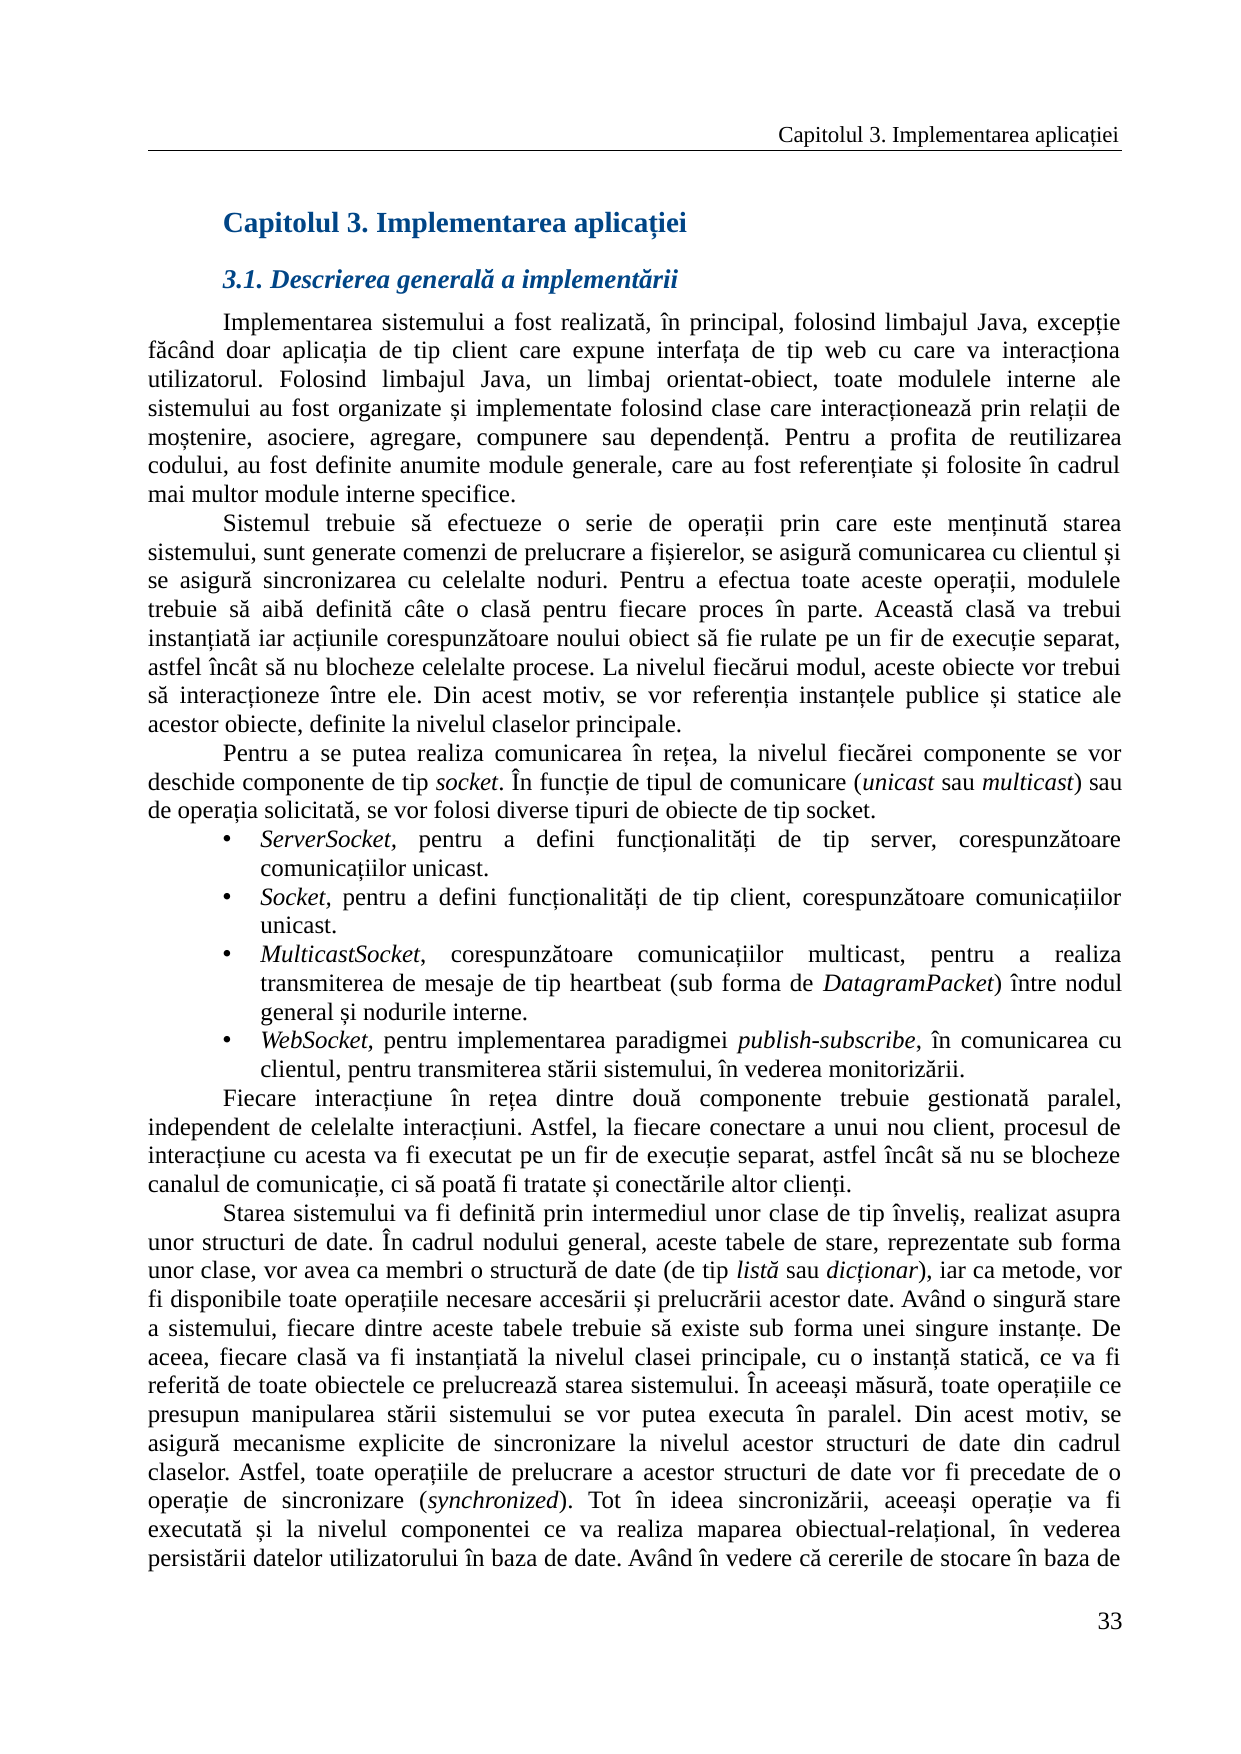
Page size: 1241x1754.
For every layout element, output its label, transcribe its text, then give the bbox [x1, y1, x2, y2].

text Fiecare interacțiune în rețea dintre două componente trebuie gestionată paralel, independent de celelalte interacțiuni. Astfel, la fiecare conectare a unui nou client, procesul de interacțiune cu acesta va fi executat pe un fir de execuție separat, astfel încât să nu se blocheze canalul de comunicație, ci să poată fi tratate și conectările altor clienți. [148, 1083, 1122, 1198]
list ServerSocket, pentru a defini funcționalități de tip server, corespunzătoare comunicațiilor unicast. [223, 824, 1122, 882]
text Implementarea sistemului a fost realizată, în principal, folosind limbajul Java, excepție făcând doar aplicația de tip client care expune interfața de tip web cu care va interacționa utilizatorul. Folosind limbajul Java, un limbaj orientat-obiect, toate modulele interne ale sistemului au fost organizate și implementate folosind clase care interacționează prin relații de moștenire, asociere, agregare, compunere sau dependență. Pentru a profita de reutilizarea codului, au fost definite anumite module generale, care au fost referențiate și folosite în cadrul mai multor module interne specifice. [148, 307, 1122, 508]
list Socket, pentru a defini funcționalități de tip client, corespunzătoare comunicațiilor unicast. [223, 882, 1122, 939]
text Sistemul trebuie să efectueze o serie de operații prin care este menținută starea sistemului, sunt generate comenzi de prelucrare a fișierelor, se asigură comunicarea cu clientul și se asigură sincronizarea cu celelalte noduri. Pentru a efectua toate aceste operații, modulele trebuie să aibă definită câte o clasă pentru fiecare proces în parte. Această clasă va trebui instanțiată iar acțiunile corespunzătoare noului obiect să fie rulate pe un fir de execuție separat, astfel încât să nu blocheze celelalte procese. La nivelul fiecărui modul, aceste obiecte vor trebui să interacționeze între ele. Din acest motiv, se vor referenția instanțele publice și statice ale acestor obiecte, definite la nivelul claselor principale. [148, 508, 1122, 738]
list WebSocket, pentru implementarea paradigmei publish-subscribe, în comunicarea cu clientul, pentru transmiterea stării sistemului, în vederea monitorizării. [223, 1026, 1122, 1083]
text Starea sistemului va fi definită prin intermediul unor clase de tip înveliș, realizat asupra unor structuri de date. În cadrul nodului general, aceste tabele de stare, reprezentate sub forma unor clase, vor avea ca membri o structură de date (de tip listă sau dicționar), iar ca metode, vor fi disponibile toate operațiile necesare accesării și prelucrării acestor date. Având o singură stare a sistemului, fiecare dintre aceste tabele trebuie să existe sub forma unei singure instanțe. De aceea, fiecare clasă va fi instanțiată la nivelul clasei principale, cu o instanță statică, ce va fi referită de toate obiectele ce prelucrează starea sistemului. În aceeași măsură, toate operațiile ce presupun manipularea stării sistemului se vor putea executa în paralel. Din acest motiv, se asigură mecanisme explicite de sincronizare la nivelul acestor structuri de date din cadrul claselor. Astfel, toate operațiile de prelucrare a acestor structuri de date vor fi precedate de o operație de sincronizare (synchronized). Tot în ideea sincronizării, aceeași operație va fi executată și la nivelul componentei ce va realiza maparea obiectual-relațional, în vederea persistării datelor utilizatorului în baza de date. Având în vedere că cererile de stocare în baza de [148, 1198, 1122, 1572]
list MulticastSocket, corespunzătoare comunicațiilor multicast, pentru a realiza transmiterea de mesaje de tip heartbeat (sub forma de DatagramPacket) între nodul general și nodurile interne. [223, 939, 1122, 1026]
subtitle Implementarea aplicației [148, 205, 1122, 238]
text Pentru a se putea realiza comunicarea în rețea, la nivelul fiecărei componente se vor deschide componente de tip socket. În funcție de tipul de comunicare (unicast sau multicast) sau de operația solicitată, se vor folosi diverse tipuri de obiecte de tip socket. [148, 738, 1122, 824]
subtitle Descrierea generală a implementării [223, 263, 1122, 294]
